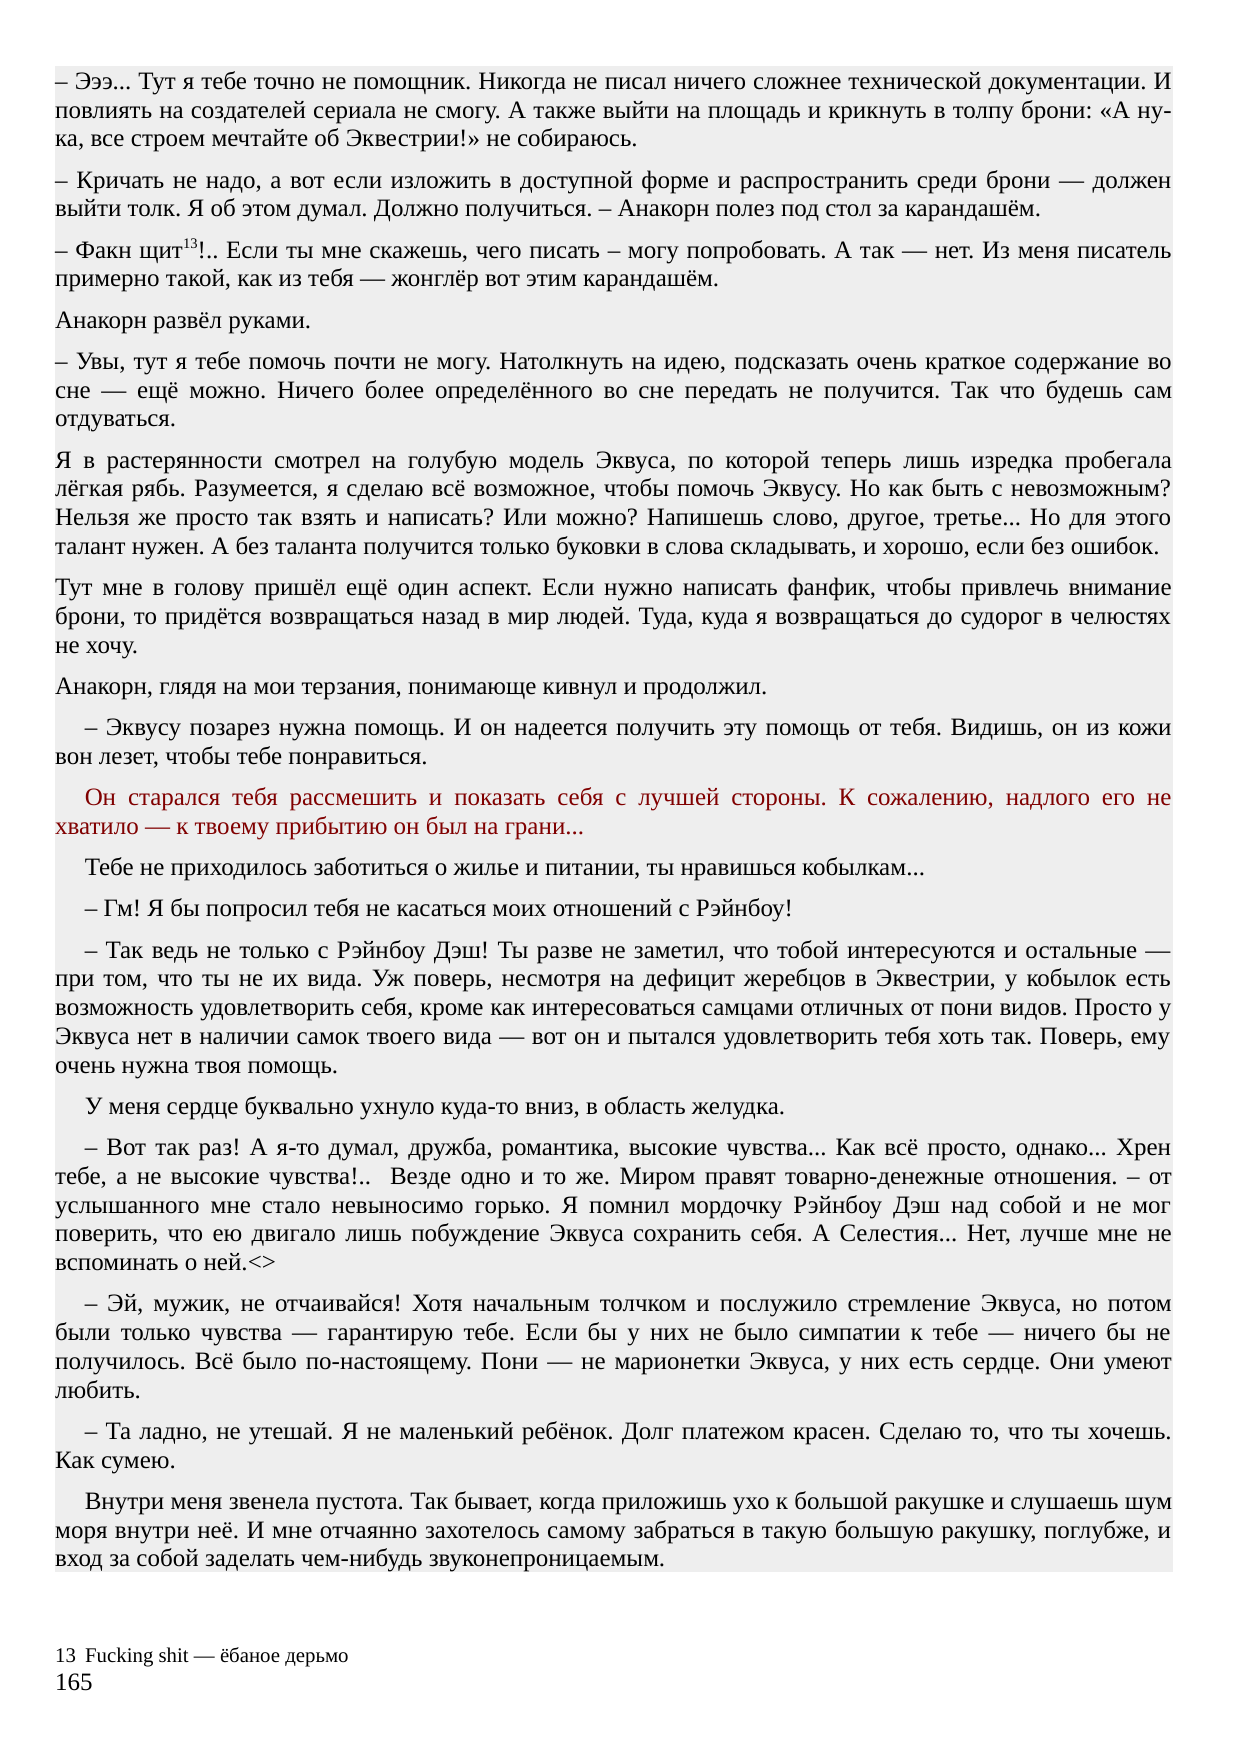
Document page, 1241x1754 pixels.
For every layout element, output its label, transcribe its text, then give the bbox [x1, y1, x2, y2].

text Fucking shit — ёбаное дерьмо [55, 1642, 1173, 1667]
text – Вот так раз! А я-то думал, дружба, романтика, высокие чувства... Как всё просто, однако... Хрен тебе, а не высокие чувства!.. Везде одно и то же. Миром правят товарно-денежные отношения. – от услышанного мне стало невыносимо горько. Я помнил мордочку Рэйнбоу Дэш над собой и не мог поверить, что ею двигало лишь побуждение Эквуса сохранить себя. А Селестия... Нет, лучше мне не вспоминать о ней.<> [55, 1132, 1173, 1276]
text – Увы, тут я тебе помочь почти не могу. Натолкнуть на идею, подсказать очень краткое содержание во сне — ещё можно. Ничего более определённого во сне передать не получится. Так что будешь сам отдуваться. [55, 346, 1173, 432]
text Он старался тебя рассмешить и показать себя с лучшей стороны. К сожалению, надлого его не хватило — к твоему прибытию он был на грани... [55, 782, 1173, 840]
text У меня сердце буквально ухнуло куда-то вниз, в область желудка. [55, 1091, 1173, 1120]
text – Та ладно, не утешай. Я не маленький ребёнок. Долг платежом красен. Сделаю то, что ты хочешь. Как сумею. [55, 1416, 1173, 1473]
text – Гм! Я бы попросил тебя не касаться моих отношений с Рэйнбоу! [55, 893, 1173, 922]
text – Эээ... Тут я тебе точно не помощник. Никогда не писал ничего сложнее технической документации. И повлиять на создателей сериала не смогу. А также выйти на площадь и крикнуть в толпу брони: «А ну-ка, все строем мечтайте об Эквестрии!» не собираюсь. [55, 66, 1173, 152]
text – Эквусу позарез нужна помощь. И он надеется получить эту помощь от тебя. Видишь, он из кожи вон лезет, чтобы тебе понравиться. [55, 712, 1173, 770]
text – Эй, мужик, не отчаивайся! Хотя начальным толчком и послужило стремление Эквуса, но потом были только чувства — гарантирую тебе. Если бы у них не было симпатии к тебе — ничего бы не получилось. Всё было по-настоящему. Пони — не марионетки Эквуса, у них есть сердце. Они умеют любить. [55, 1288, 1173, 1403]
text Тебе не приходилось заботиться о жилье и питании, ты нравишься кобылкам... [55, 852, 1173, 881]
text Тут мне в голову пришёл ещё один аспект. Если нужно написать фанфик, чтобы привлечь внимание брони, то придётся возвращаться назад в мир людей. Туда, куда я возвращаться до судорог в челюстях не хочу. [55, 572, 1173, 658]
text Анакорн развёл руками. [55, 305, 1173, 333]
text Я в растерянности смотрел на голубую модель Эквуса, по которой теперь лишь изредка пробегала лёгкая рябь. Разумеется, я сделаю всё возможное, чтобы помочь Эквусу. Но как быть с невозможным? Нельзя же просто так взять и написать? Или можно? Напишешь слово, другое, третье... Но для этого талант нужен. А без таланта получится только буковки в слова складывать, и хорошо, если без ошибок. [55, 445, 1173, 560]
text – Так ведь не только с Рэйнбоу Дэш! Ты разве не заметил, что тобой интересуются и остальные — при том, что ты не их вида. Уж поверь, несмотря на дефицит жеребцов в Эквестрии, у кобылок есть возможность удовлетворить себя, кроме как интересоваться самцами отличных от пони видов. Просто у Эквуса нет в наличии самок твоего вида — вот он и пытался удовлетворить тебя хоть так. Поверь, ему очень нужна твоя помощь. [55, 935, 1173, 1078]
text – Кричать не надо, а вот если изложить в доступной форме и распространить среди брони — должен выйти толк. Я об этом думал. Должно получиться. – Анакорн полез под стол за карандашём. [55, 165, 1173, 222]
text – Факн щит!.. Если ты мне скажешь, чего писать – могу попробовать. А так — нет. Из меня писатель примерно такой, как из тебя — жонглёр вот этим карандашём. [55, 235, 1173, 292]
text Анакорн, глядя на мои терзания, понимающе кивнул и продолжил. [55, 671, 1173, 700]
text Внутри меня звенела пустота. Так бывает, когда приложишь ухо к большой ракушке и слушаешь шум моря внутри неё. И мне отчаянно захотелось самому забраться в такую большую ракушку, поглубже, и вход за собой заделать чем-нибудь звуконепроницаемым. [55, 1486, 1173, 1572]
